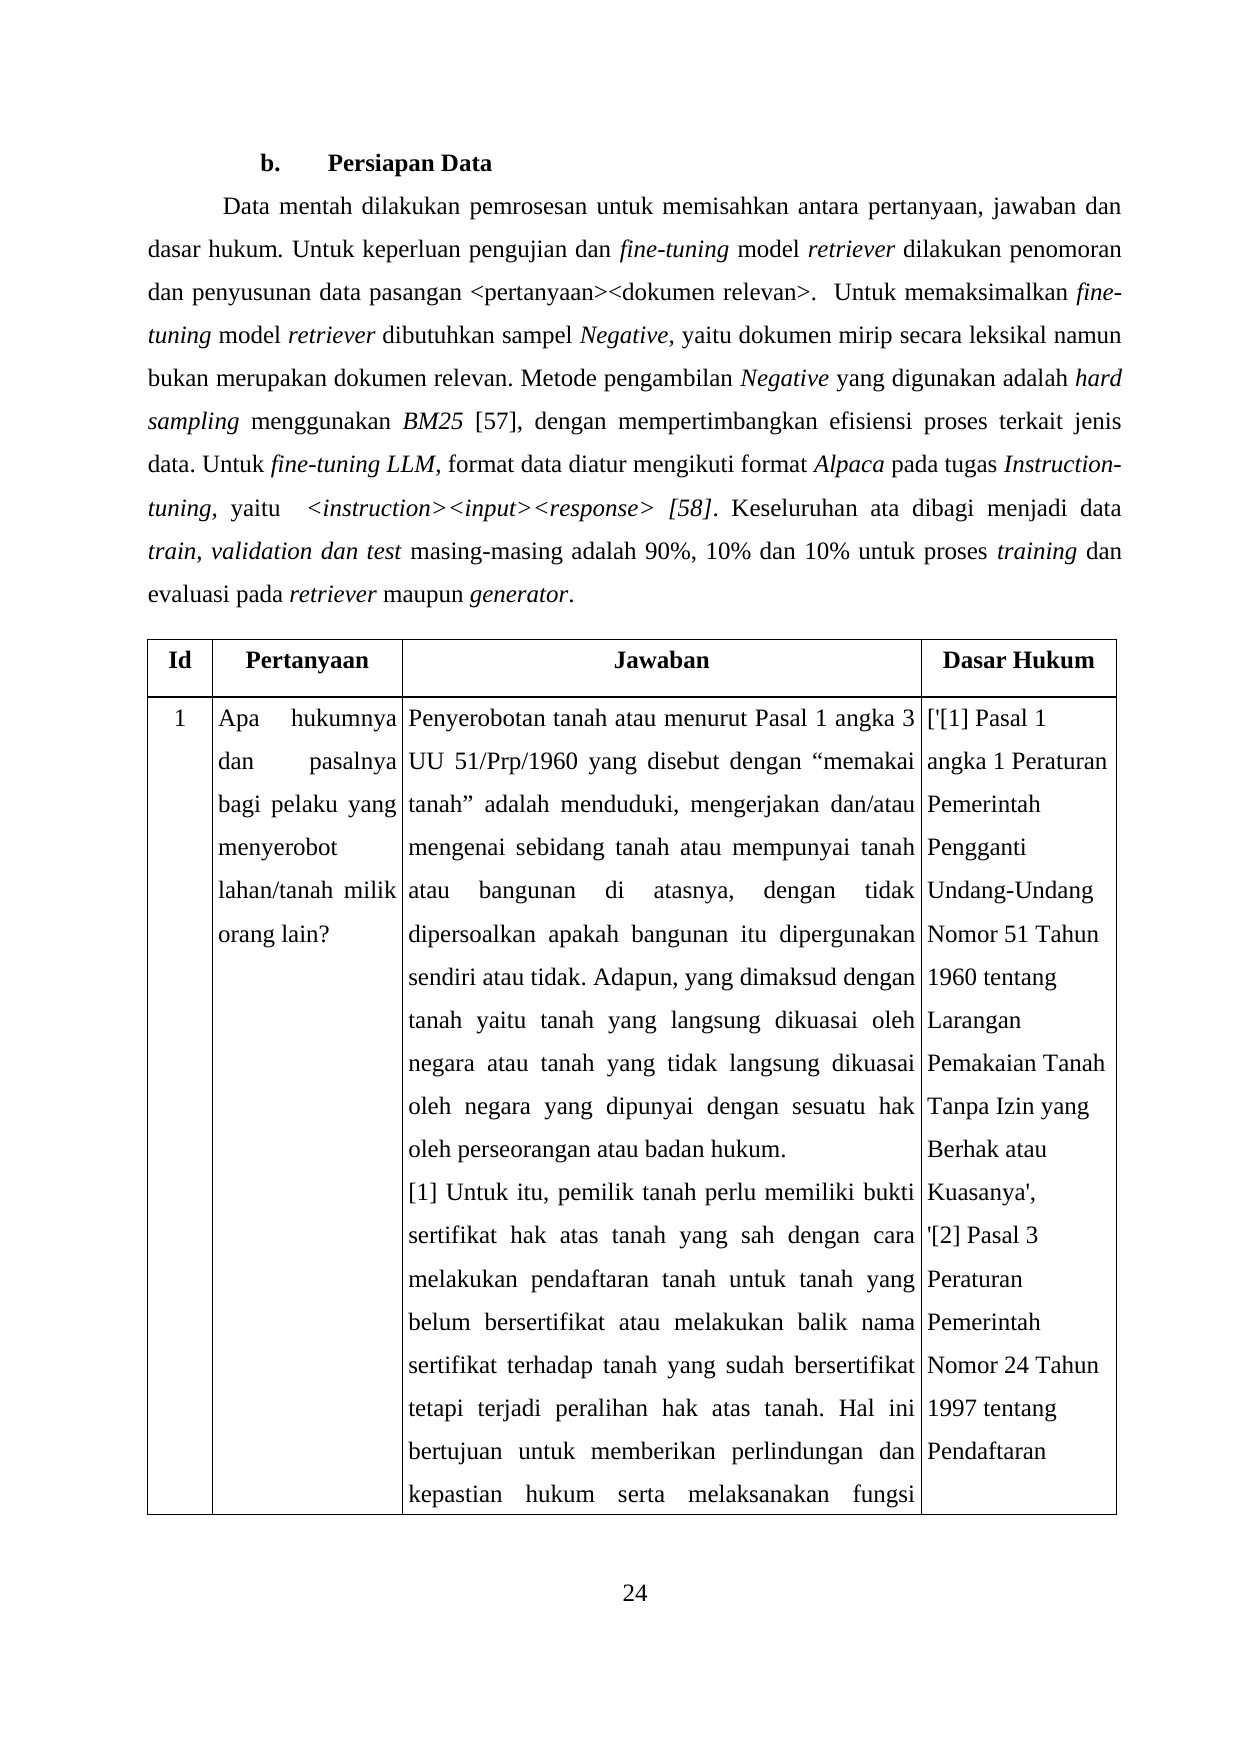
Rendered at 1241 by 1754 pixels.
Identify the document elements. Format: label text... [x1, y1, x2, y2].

table_header Dasar Hukum [922, 640, 1116, 696]
table_header Pertanyaan [213, 640, 402, 696]
table_header Jawaban [403, 640, 921, 696]
table_cell 1 [148, 698, 212, 1514]
table_cell Penyerobotan tanah atau menurut Pasal 1 angka 3 UU 51/Prp/1960 yang disebut dengan “memakai tanah” adalah menduduki, mengerjakan dan/atau mengenai sebidang tanah atau mempunyai tanah atau bangunan di atasnya, dengan tidak dipersoalkan apakah bangunan itu dipergunakan sendiri atau tidak. Adapun, yang dimaksud dengan tanah yaitu tanah yang langsung dikuasai oleh negara atau tanah yang tidak langsung dikuasai oleh negara yang dipunyai dengan sesuatu hak oleh perseorangan atau badan hukum. [1] Untuk itu, pemilik tanah perlu memiliki bukti sertifikat hak atas tanah yang sah dengan cara melakukan pendaftaran tanah untuk tanah yang belum bersertifikat atau melakukan balik nama sertifikat terhadap tanah yang sudah bersertifikat tetapi terjadi peralihan hak atas tanah. Hal ini bertujuan untuk memberikan perlindungan dan kepastian hukum serta melaksanakan fungsi [403, 698, 921, 1514]
text Data mentah dilakukan pemrosesan untuk memisahkan antara pertanyaan, jawaban dan dasar hukum. Untuk keperluan pengujian dan fine-tuning model retriever dilakukan penomoran dan penyusunan data pasangan <pertanyaan><dokumen relevan>. Untuk memaksimalkan fine-tuning model retriever dibutuhkan sampel Negative, yaitu dokumen mirip secara leksikal namun bukan merupakan dokumen relevan. Metode pengambilan Negative yang digunakan adalah hard sampling menggunakan BM25 [57], dengan mempertimbangkan efisiensi proses terkait jenis data. Untuk fine-tuning LLM, format data diatur mengikuti format Alpaca pada tugas Instruction-tuning, yaitu <instruction><input><response> [58]. Keseluruhan ata dibagi menjadi data train, validation dan test masing-masing adalah 90%, 10% dan 10% untuk proses training dan evaluasi pada retriever maupun generator. [148, 191, 1122, 608]
table_cell Apa hukumnya dan pasalnya bagi pelaku yang menyerobot lahan/tanah milik orang lain? [213, 698, 402, 1514]
table_header Id [148, 640, 212, 696]
subtitle Persiapan Data [260, 148, 1122, 176]
table_cell ['[1] Pasal 1 angka 1 Peraturan Pemerintah Pengganti Undang-Undang Nomor 51 Tahun 1960 tentang Larangan Pemakaian Tanah Tanpa Izin yang Berhak atau Kuasanya', '[2] Pasal 3 Peraturan Pemerintah Nomor 24 Tahun 1997 tentang Pendaftaran [922, 698, 1116, 1514]
